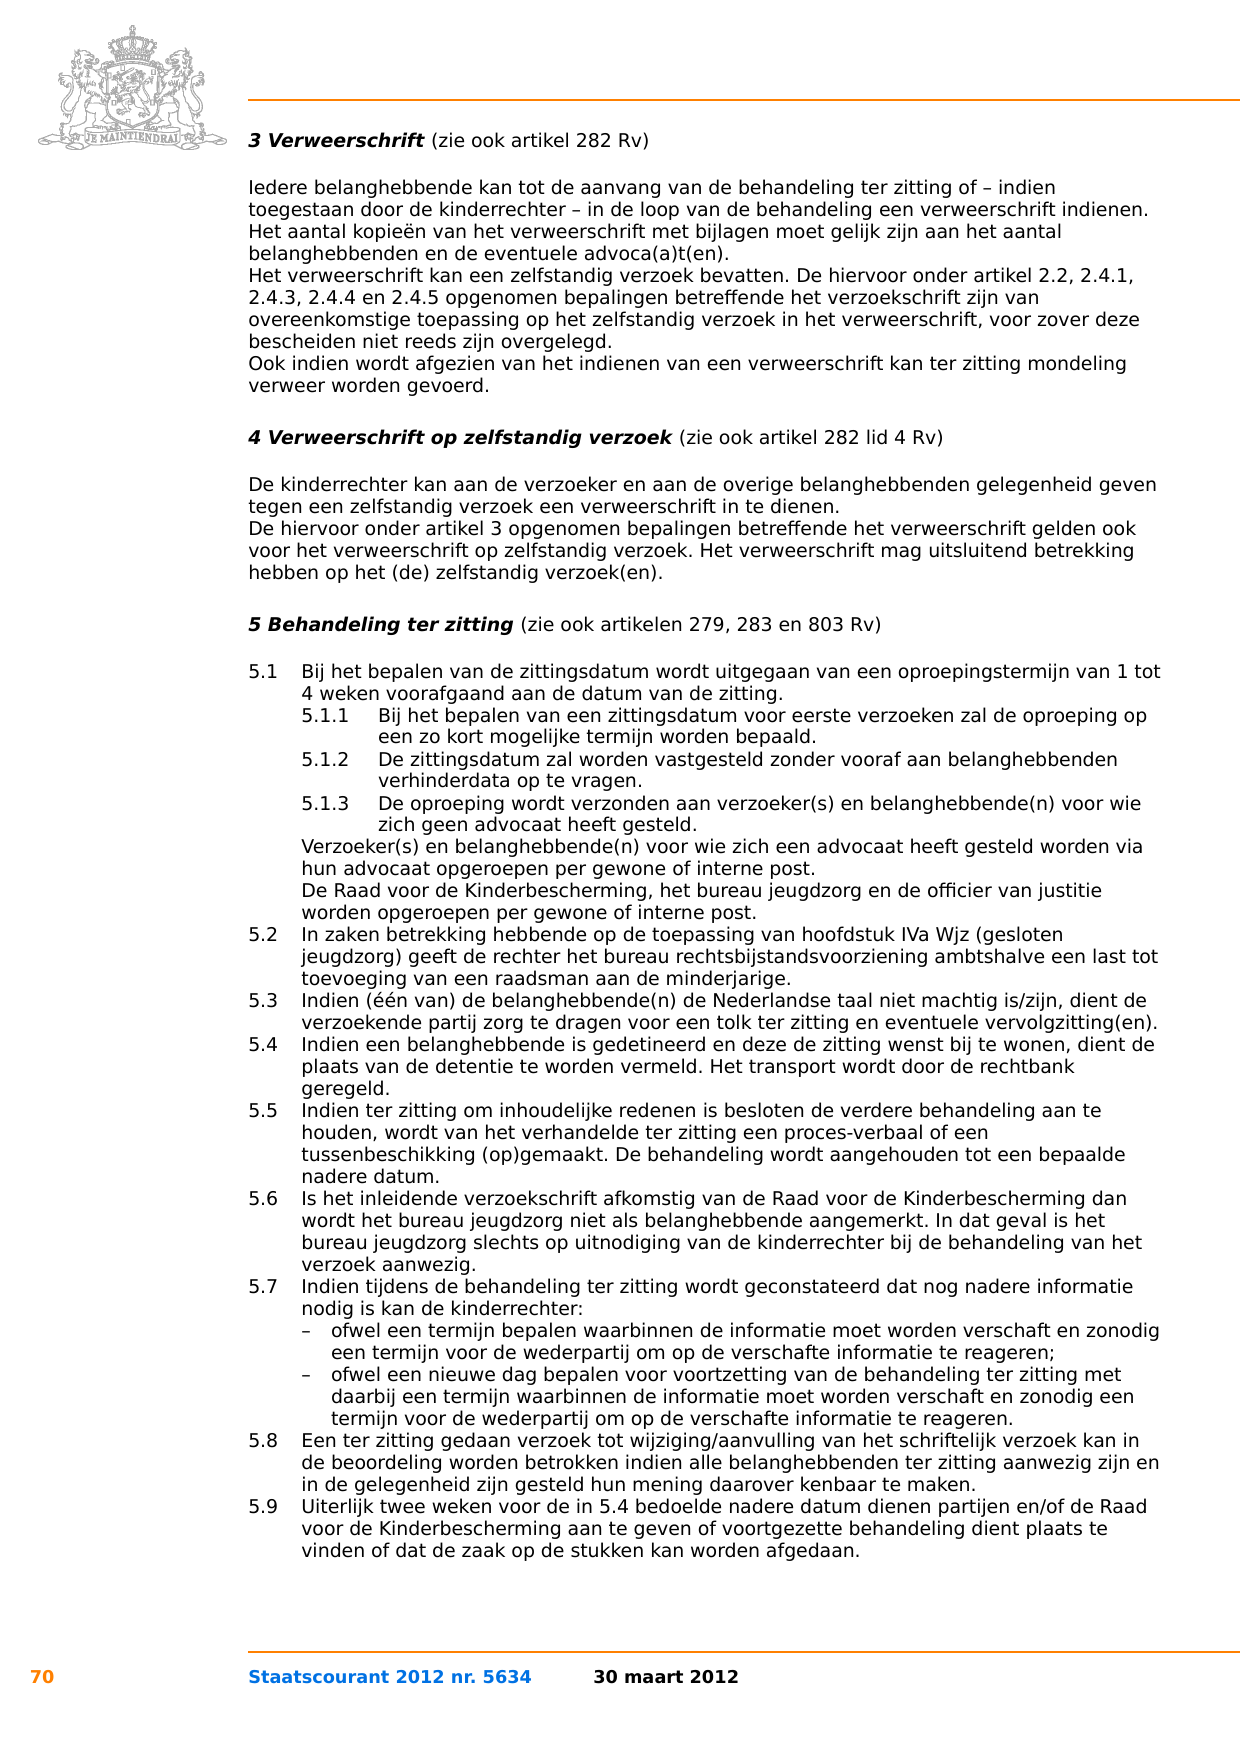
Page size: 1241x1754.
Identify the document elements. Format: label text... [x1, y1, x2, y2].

text Het verweerschrift kan een zelfstandig verzoek bevatten. De hiervoor onder artikel 2.2, 2.4.1, 2.4.3, 2.4.4 en 2.4.5 opgenomen bepalingen betreffende het verzoekschrift zijn van overeenkomstige toepassing op het zelfstandig verzoek in het verweerschrift, voor zover deze bescheiden niet reeds zijn overgelegd. [248, 265, 1163, 353]
subtitle 5 Behandeling ter zitting (zie ook artikelen 279, 283 en 803 Rv) [248, 613, 1163, 636]
text Verzoeker(s) en belanghebbende(n) voor wie zich een advocaat heeft gesteld worden via hun advocaat opgeroepen per gewone of interne post. [301, 836, 1163, 880]
text 5.4 Indien een belanghebbende is gedetineerd en deze de zitting wenst bij te wonen, dient de plaats van de detentie te worden vermeld. Het transport wordt door de rechtbank geregeld. [248, 1034, 1163, 1100]
text – ofwel een nieuwe dag bepalen voor voortzetting van de behandeling ter zitting met daarbij een termijn waarbinnen de informatie moet worden verschaft en zonodig een termijn voor de wederpartij om op de verschafte informatie te reageren. [301, 1364, 1163, 1430]
text De kinderrechter kan aan de verzoeker en aan de overige belanghebbenden gelegenheid geven tegen een zelfstandig verzoek een verweerschrift in te dienen. [248, 474, 1163, 518]
subtitle 3 Verweerschrift (zie ook artikel 282 Rv) [248, 130, 1163, 152]
text De Raad voor de Kinderbescherming, het bureau jeugdzorg en de officier van justitie worden opgeroepen per gewone of interne post. [301, 880, 1163, 924]
text 5.9 Uiterlijk twee weken voor de in 5.4 bedoelde nadere datum dienen partijen en/of de Raad voor de Kinderbescherming aan te geven of voortgezette behandeling dient plaats te vinden of dat de zaak op de stukken kan worden afgedaan. [248, 1496, 1163, 1562]
text 5.1.3 De oproeping wordt verzonden aan verzoeker(s) en belanghebbende(n) voor wie zich geen advocaat heeft gesteld. [301, 792, 1163, 836]
text 5.6 Is het inleidende verzoekschrift afkomstig van de Raad voor de Kinderbescherming dan wordt het bureau jeugdzorg niet als belanghebbende aangemerkt. In dat geval is het bureau jeugdzorg slechts op uitnodiging van de kinderrechter bij de behandeling van het verzoek aanwezig. [248, 1188, 1163, 1276]
text 5.1 Bij het bepalen van de zittingsdatum wordt uitgegaan van een oproepingstermijn van 1 tot 4 weken voorafgaand aan de datum van de zitting. [248, 661, 1163, 704]
text De hiervoor onder artikel 3 opgenomen bepalingen betreffende het verweerschrift gelden ook voor het verweerschrift op zelfstandig verzoek. Het verweerschrift mag uitsluitend betrekking hebben op het (de) zelfstandig verzoek(en). [248, 518, 1163, 583]
text 5.3 Indien (één van) de belanghebbende(n) de Nederlandse taal niet machtig is/zijn, dient de verzoekende partij zorg te dragen voor een tolk ter zitting en eventuele vervolgzitting(en). [248, 990, 1163, 1034]
picture [38, 25, 227, 150]
text Ook indien wordt afgezien van het indienen van een verweerschrift kan ter zitting mondeling verweer worden gevoerd. [248, 353, 1163, 397]
text – ofwel een termijn bepalen waarbinnen de informatie moet worden verschaft en zonodig een termijn voor de wederpartij om op de verschafte informatie te reageren; [301, 1320, 1163, 1364]
text 5.1.1 Bij het bepalen van een zittingsdatum voor eerste verzoeken zal de oproeping op een zo kort mogelijke termijn worden bepaald. [301, 704, 1163, 748]
text 5.1.2 De zittingsdatum zal worden vastgesteld zonder vooraf aan belanghebbenden verhinderdata op te vragen. [301, 748, 1163, 792]
subtitle 4 Verweerschrift op zelfstandig verzoek (zie ook artikel 282 lid 4 Rv) [248, 427, 1163, 449]
text 5.7 Indien tijdens de behandeling ter zitting wordt geconstateerd dat nog nadere informatie nodig is kan de kinderrechter: [248, 1276, 1163, 1320]
text Iedere belanghebbende kan tot de aanvang van de behandeling ter zitting of – indien toegestaan door de kinderrechter – in de loop van de behandeling een verweerschrift indienen. Het aantal kopieën van het verweerschrift met bijlagen moet gelijk zijn aan het aantal belanghebbenden en de eventuele advoca(a)t(en). [248, 177, 1163, 265]
text 5.8 Een ter zitting gedaan verzoek tot wijziging/aanvulling van het schriftelijk verzoek kan in de beoordeling worden betrokken indien alle belanghebbenden ter zitting aanwezig zijn en in de gelegenheid zijn gesteld hun mening daarover kenbaar te maken. [248, 1430, 1163, 1496]
text 5.5 Indien ter zitting om inhoudelijke redenen is besloten de verdere behandeling aan te houden, wordt van het verhandelde ter zitting een proces-verbaal of een tussenbeschikking (op)gemaakt. De behandeling wordt aangehouden tot een bepaalde nadere datum. [248, 1100, 1163, 1188]
text 5.2 In zaken betrekking hebbende op de toepassing van hoofdstuk IVa Wjz (gesloten jeugdzorg) geeft de rechter het bureau rechtsbijstandsvoorziening ambtshalve een last tot toevoeging van een raadsman aan de minderjarige. [248, 924, 1163, 990]
